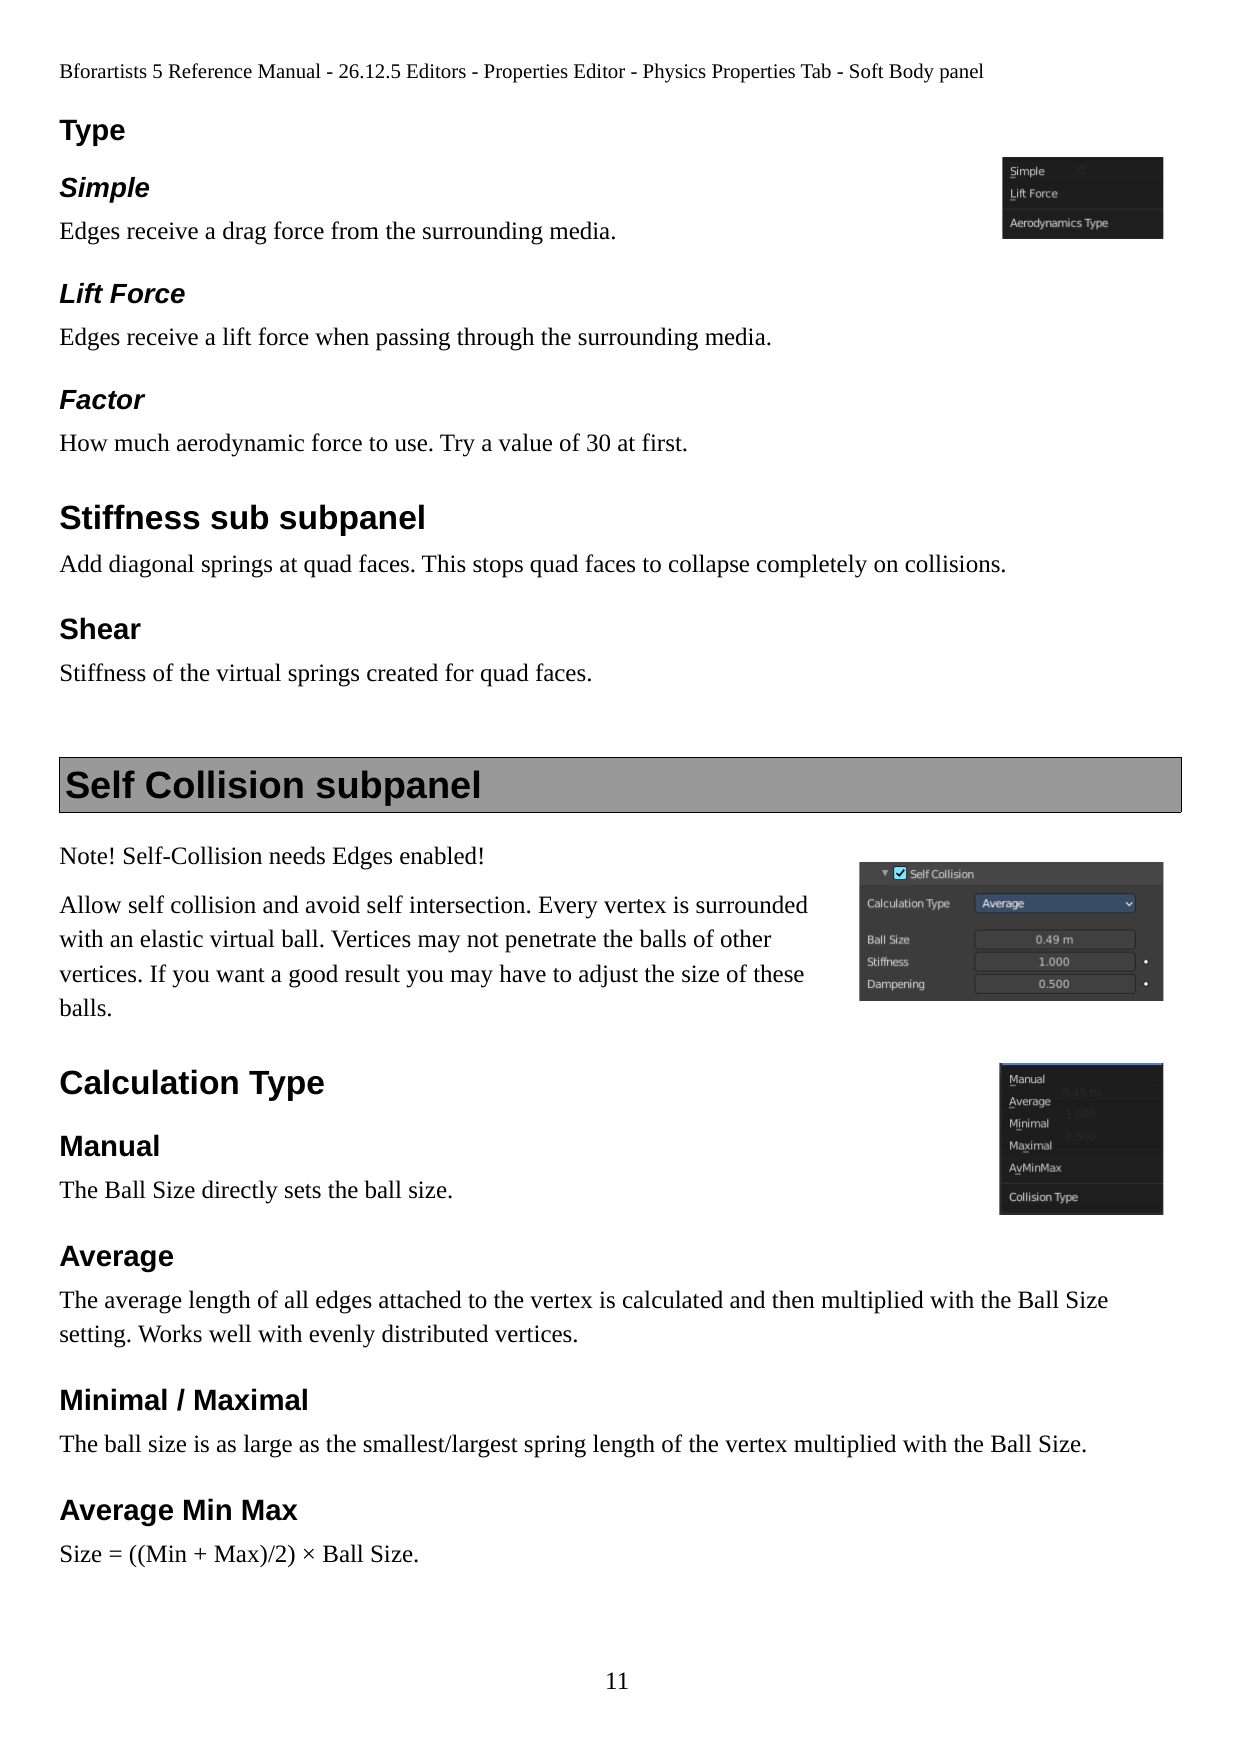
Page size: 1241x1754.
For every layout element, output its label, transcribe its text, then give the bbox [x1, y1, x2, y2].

subtitle Lift Force [59, 277, 1181, 309]
subtitle Stiffness sub subpanel [59, 497, 1181, 536]
text Add diagonal springs at quad faces. This stops quad faces to collapse completely on collisions. [59, 549, 1181, 577]
subtitle Manual [59, 1129, 999, 1163]
text How much aerodynamic force to use. Try a value of 30 at first. [59, 428, 1181, 456]
text Edges receive a drag force from the surrounding media. [59, 216, 1181, 244]
text Edges receive a lift force when passing through the surrounding media. [59, 322, 1181, 350]
picture [999, 1063, 1164, 1215]
table_header Self Collision subpanel [60, 758, 1181, 812]
subtitle [1164, 1063, 1181, 1102]
picture [859, 862, 1164, 1001]
subtitle Minimal / Maximal [59, 1383, 1181, 1417]
subtitle [1164, 1129, 1181, 1163]
text The Ball Size directly sets the ball size. [59, 1175, 999, 1204]
subtitle Shear [59, 612, 1181, 646]
subtitle Average [59, 1239, 1181, 1272]
text The average length of all edges attached to the vertex is calculated and then multiplied with the Ball Size setting. Works well with evenly distributed vertices. [59, 1285, 1181, 1348]
text Note! Self-Collision needs Edges enabled! [59, 841, 1181, 869]
text Size = ((Min + Max)/2) × Ball Size. [59, 1539, 1181, 1568]
subtitle Factor [59, 383, 1181, 415]
subtitle [1164, 171, 1181, 203]
subtitle Average Min Max [59, 1493, 1181, 1527]
text Stiffness of the virtual springs created for quad faces. [59, 658, 1181, 687]
text The ball size is as large as the smallest/largest spring length of the vertex multiplied with the Ball Size. [59, 1429, 1181, 1458]
subtitle Calculation Type [59, 1063, 999, 1102]
subtitle Type [59, 113, 1181, 146]
picture [1002, 157, 1164, 239]
subtitle Simple [59, 171, 1002, 203]
text Allow self collision and avoid self intersection. Every vertex is surrounded with an elastic virtual ball. Vertices may not penetrate the balls of other vertices. If you want a good result you may have to adjust the size of these balls. [59, 890, 1181, 1022]
